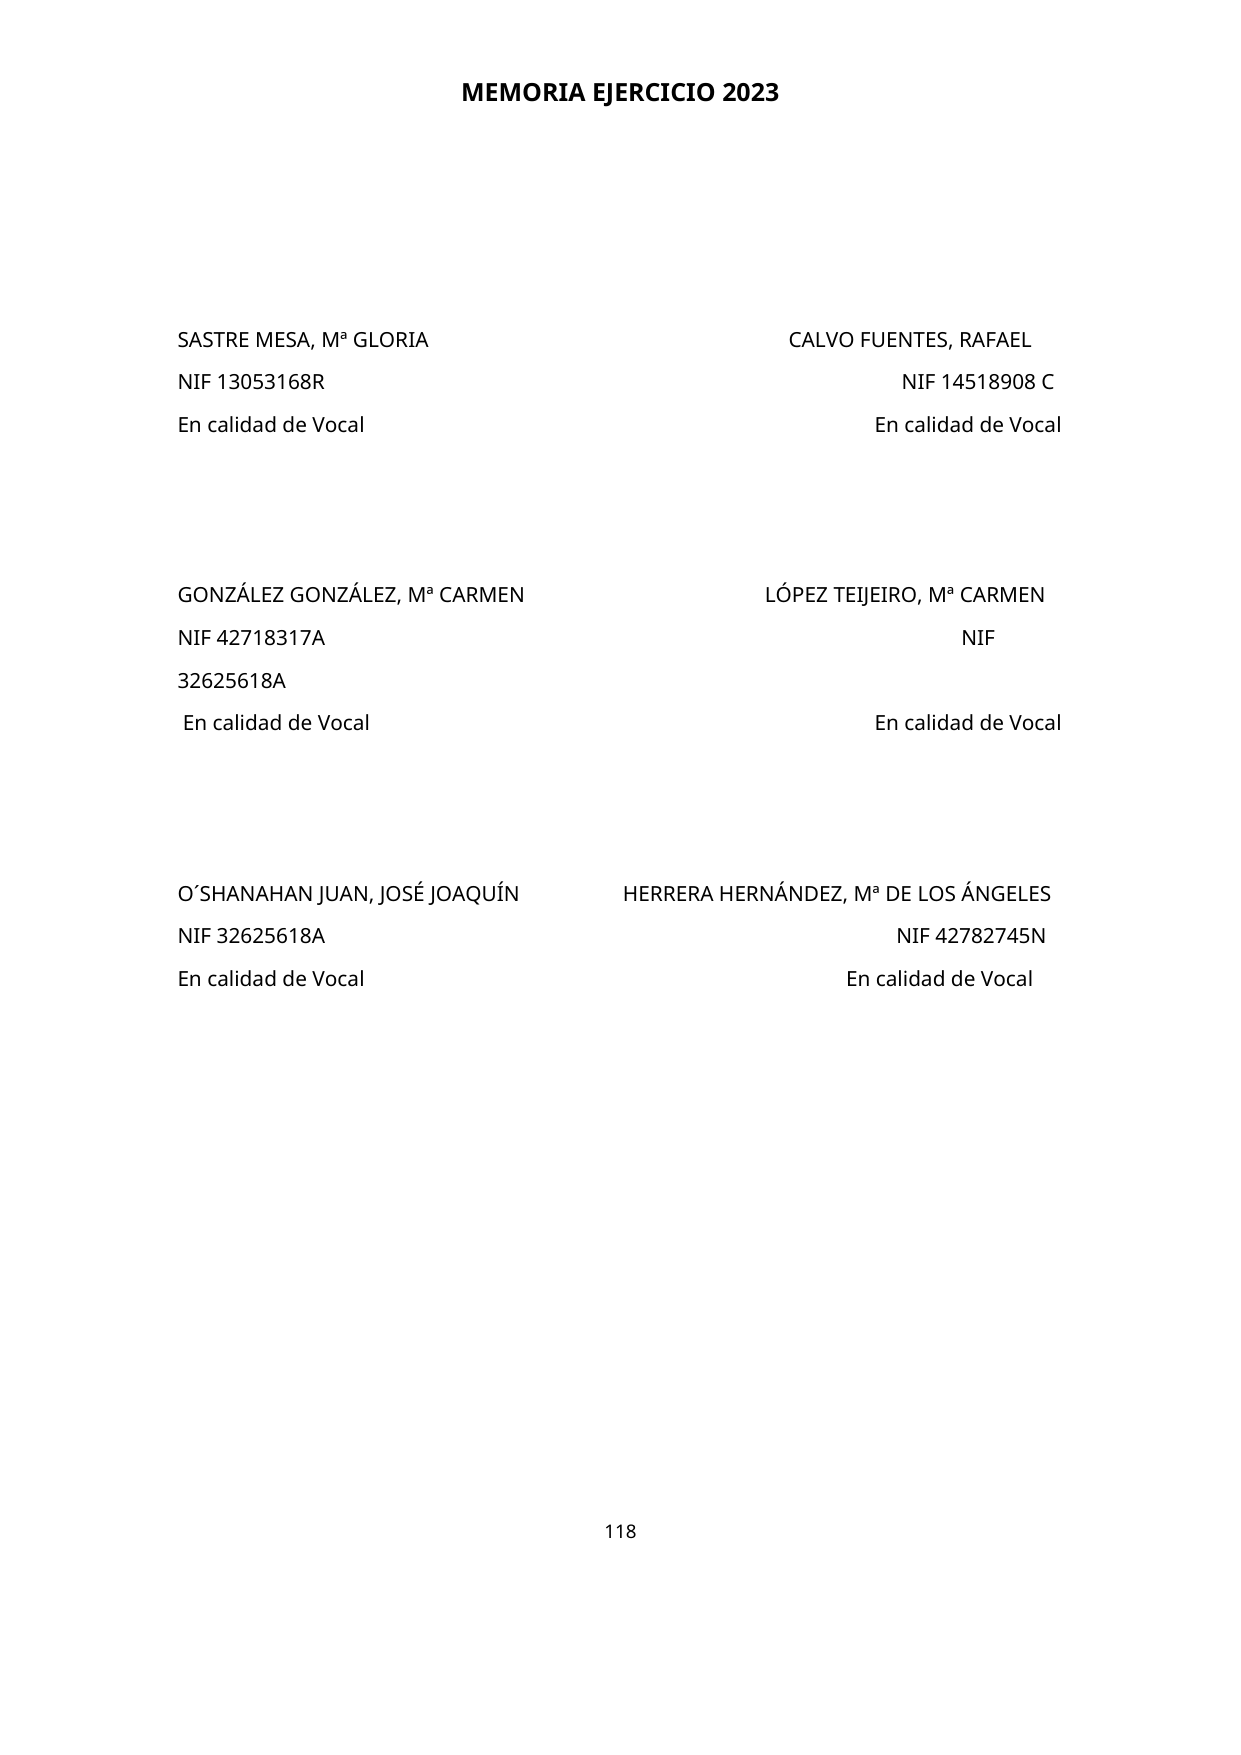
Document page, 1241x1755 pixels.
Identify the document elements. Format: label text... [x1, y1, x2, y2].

text En calidad de Vocal En calidad de Vocal [177, 410, 1063, 438]
text En calidad de Vocal En calidad de Vocal [177, 708, 1063, 737]
text O´SHANAHAN JUAN, JOSÉ JOAQUÍN HERRERA HERNÁNDEZ, Mª DE LOS ÁNGELES [177, 879, 1063, 907]
text NIF 32625618A NIF 42782745N [177, 921, 1063, 950]
text NIF 13053168R NIF 14518908 C [177, 367, 1063, 396]
text SASTRE MESA, Mª GLORIA CALVO FUENTES, RAFAEL [177, 325, 1063, 353]
text GONZÁLEZ GONZÁLEZ, Mª CARMEN LÓPEZ TEIJEIRO, Mª CARMEN [177, 581, 1063, 609]
text En calidad de Vocal En calidad de Vocal [177, 964, 1063, 992]
text NIF 42718317A NIF 32625618A [177, 623, 1063, 694]
